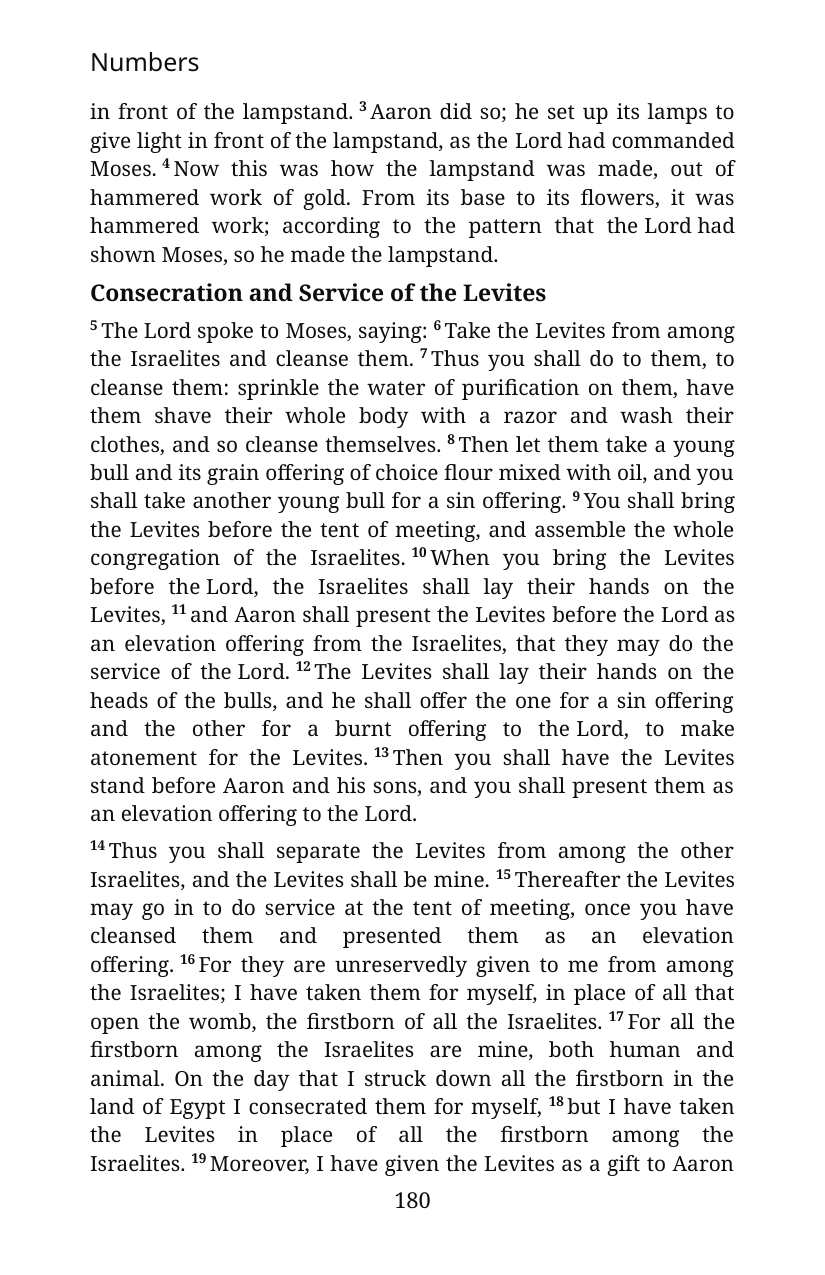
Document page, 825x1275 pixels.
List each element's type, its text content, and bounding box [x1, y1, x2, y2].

text Consecration and Service of the Levites [90, 276, 735, 308]
text 14 Thus you shall separate the Levites from among the other Israelites, and the Levites shall be mine. 15 Thereafter the Levites may go in to do service at the tent of meeting, once you have cleansed them and presented them as an elevation offering. 16 For they are unreservedly given to me from among the Israelites; I have taken them for myself, in place of all that open the womb, the firstborn of all the Israelites. 17 For all the firstborn among the Israelites are mine, both human and animal. On the day that I struck down all the firstborn in the land of Egypt I consecrated them for myself, 18 but I have taken the Levites in place of all the firstborn among the Israelites. 19 Moreover, I have given the Levites as a gift to Aaron [90, 836, 735, 1177]
text in front of the lampstand. 3 Aaron did so; he set up its lamps to give light in front of the lampstand, as the Lord had commanded Moses. 4 Now this was how the lampstand was made, out of hammered work of gold. From its base to its flowers, it was hammered work; according to the pattern that the Lord had shown Moses, so he made the lampstand. [90, 97, 735, 268]
text 5 The Lord spoke to Moses, saying: 6 Take the Levites from among the Israelites and cleanse them. 7 Thus you shall do to them, to cleanse them: sprinkle the water of purification on them, have them shave their whole body with a razor and wash their clothes, and so cleanse themselves. 8 Then let them take a young bull and its grain offering of choice flour mixed with oil, and you shall take another young bull for a sin offering. 9 You shall bring the Levites before the tent of meeting, and assemble the whole congregation of the Israelites. 10 When you bring the Levites before the Lord, the Israelites shall lay their hands on the Levites, 11 and Aaron shall present the Levites before the Lord as an elevation offering from the Israelites, that they may do the service of the Lord. 12 The Levites shall lay their hands on the heads of the bulls, and he shall offer the one for a sin offering and the other for a burnt offering to the Lord, to make atonement for the Levites. 13 Then you shall have the Levites stand before Aaron and his sons, and you shall present them as an elevation offering to the Lord. [90, 316, 735, 828]
